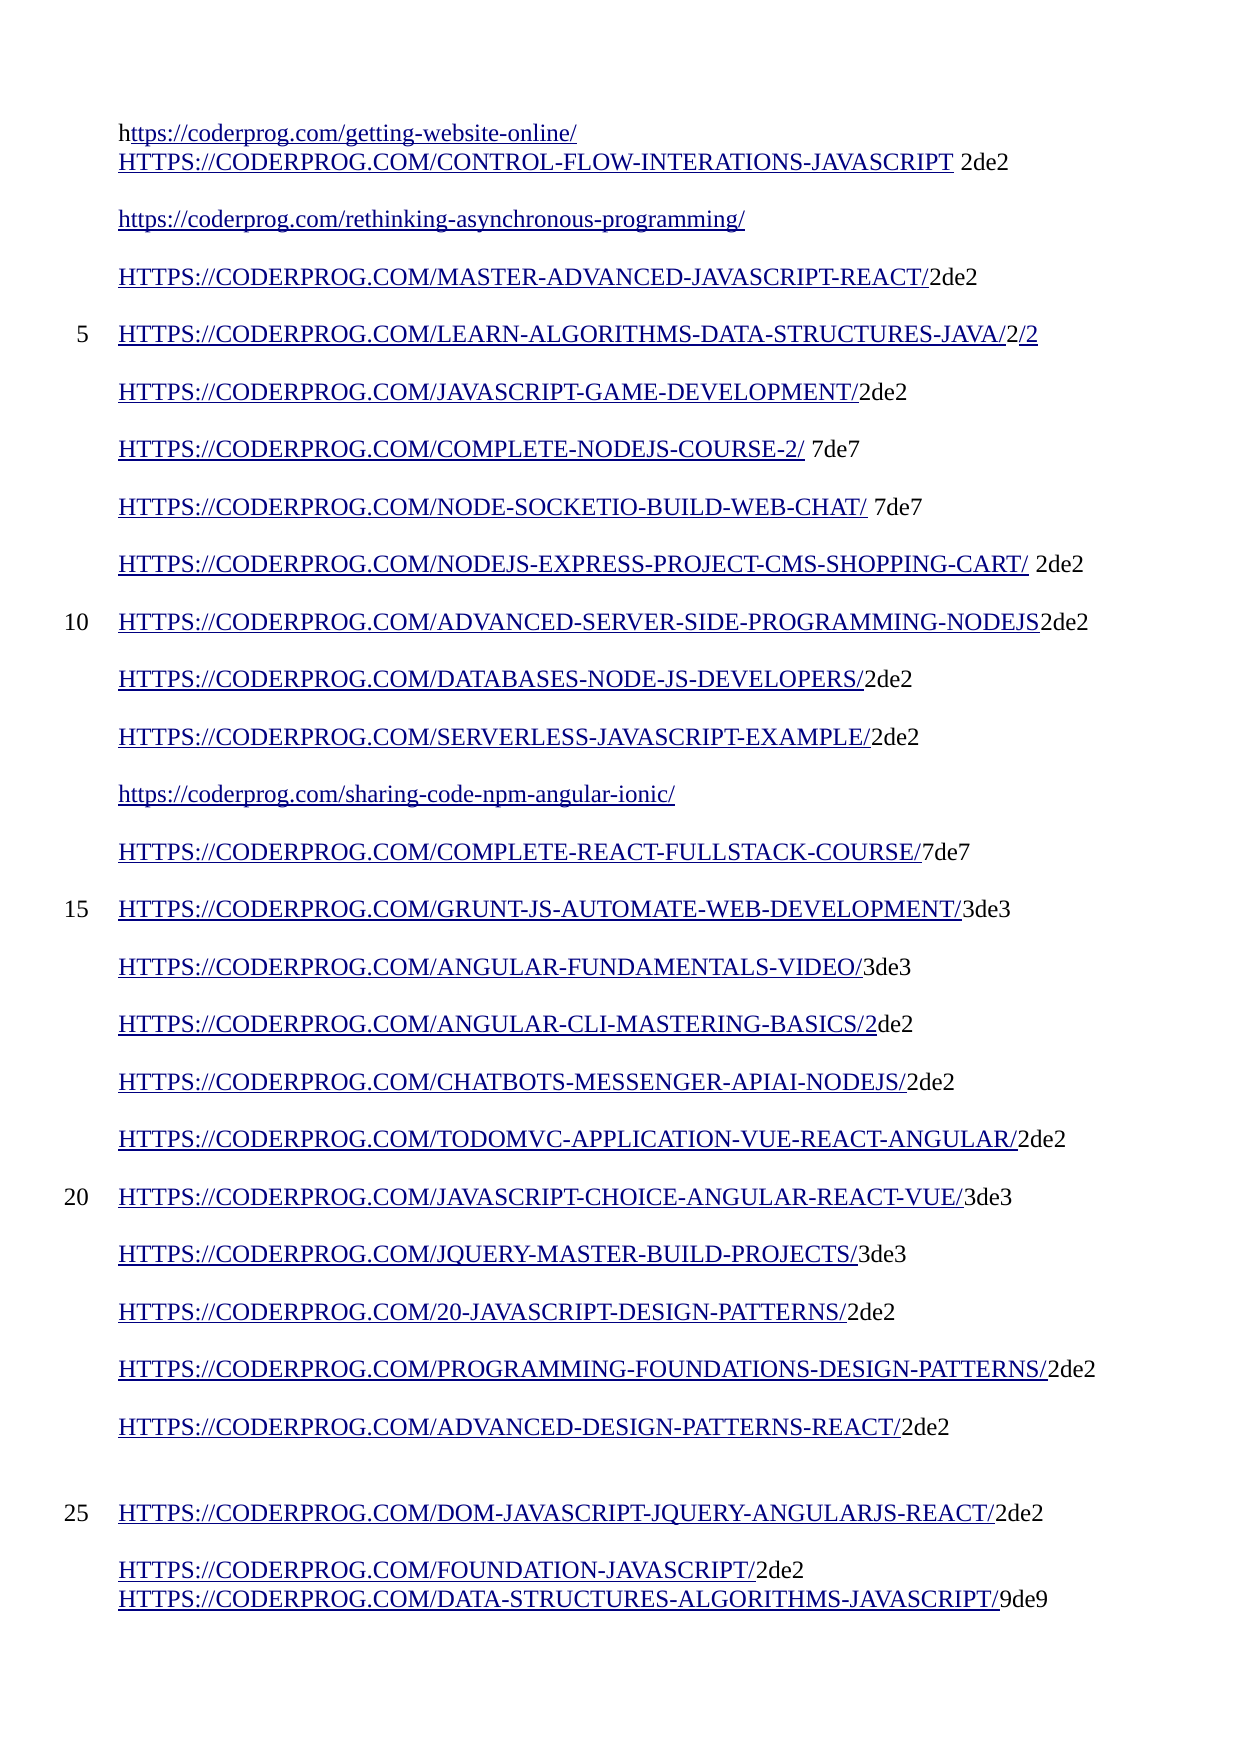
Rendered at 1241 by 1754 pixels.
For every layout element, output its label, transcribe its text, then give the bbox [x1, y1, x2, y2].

text HTTPS://CODERPROG.COM/ANGULAR-CLI-MASTERING-BASICS/2de2 [118, 1009, 1122, 1038]
text HTTPS://CODERPROG.COM/COMPLETE-REACT-FULLSTACK-COURSE/7de7 [118, 837, 1122, 866]
text HTTPS://CODERPROG.COM/GRUNT-JS-AUTOMATE-WEB-DEVELOPMENT/3de3 [118, 894, 1122, 923]
text https://coderprog.com/sharing-code-npm-angular-ionic/ [118, 779, 1122, 808]
text HTTPS://CODERPROG.COM/NODE-SOCKETIO-BUILD-WEB-CHAT/ 7de7 [118, 492, 1122, 521]
text HTTPS://CODERPROG.COM/DATABASES-NODE-JS-DEVELOPERS/2de2 [118, 664, 1122, 693]
text HTTPS://CODERPROG.COM/ADVANCED-DESIGN-PATTERNS-REACT/2de2 [118, 1412, 1122, 1441]
text HTTPS://CODERPROG.COM/JQUERY-MASTER-BUILD-PROJECTS/3de3 [118, 1239, 1122, 1268]
text HTTPS://CODERPROG.COM/DATA-STRUCTURES-ALGORITHMS-JAVASCRIPT/9de9 [118, 1584, 1122, 1613]
text HTTPS://CODERPROG.COM/DOM-JAVASCRIPT-JQUERY-ANGULARJS-REACT/2de2 [118, 1498, 1122, 1527]
text HTTPS://CODERPROG.COM/ANGULAR-FUNDAMENTALS-VIDEO/3de3 [118, 952, 1122, 981]
text HTTPS://CODERPROG.COM/MASTER-ADVANCED-JAVASCRIPT-REACT/2de2 [118, 262, 1122, 291]
text HTTPS://CODERPROG.COM/FOUNDATION-JAVASCRIPT/2de2 [118, 1556, 1122, 1584]
text HTTPS://CODERPROG.COM/CHATBOTS-MESSENGER-APIAI-NODEJS/2de2 [118, 1067, 1122, 1096]
text HTTPS://CODERPROG.COM/TODOMVC-APPLICATION-VUE-REACT-ANGULAR/2de2 [118, 1124, 1122, 1153]
text https://coderprog.com/rethinking-asynchronous-programming/ [118, 204, 1122, 233]
text HTTPS://CODERPROG.COM/COMPLETE-NODEJS-COURSE-2/ 7de7 [118, 434, 1122, 463]
text HTTPS://CODERPROG.COM/20-JAVASCRIPT-DESIGN-PATTERNS/2de2 [118, 1297, 1122, 1326]
text HTTPS://CODERPROG.COM/ADVANCED-SERVER-SIDE-PROGRAMMING-NODEJS2de2 [118, 607, 1122, 636]
text HTTPS://CODERPROG.COM/PROGRAMMING-FOUNDATIONS-DESIGN-PATTERNS/2de2 [118, 1354, 1122, 1383]
text https://coderprog.com/getting-website-online/ [118, 118, 1122, 147]
text HTTPS://CODERPROG.COM/NODEJS-EXPRESS-PROJECT-CMS-SHOPPING-CART/ 2de2 [118, 549, 1122, 578]
text HTTPS://CODERPROG.COM/JAVASCRIPT-CHOICE-ANGULAR-REACT-VUE/3de3 [118, 1182, 1122, 1211]
text HTTPS://CODERPROG.COM/CONTROL-FLOW-INTERATIONS-JAVASCRIPT 2de2 [118, 147, 1122, 176]
text HTTPS://CODERPROG.COM/LEARN-ALGORITHMS-DATA-STRUCTURES-JAVA/2/2 [118, 319, 1122, 348]
text HTTPS://CODERPROG.COM/SERVERLESS-JAVASCRIPT-EXAMPLE/2de2 [118, 722, 1122, 751]
text HTTPS://CODERPROG.COM/JAVASCRIPT-GAME-DEVELOPMENT/2de2 [118, 377, 1122, 406]
